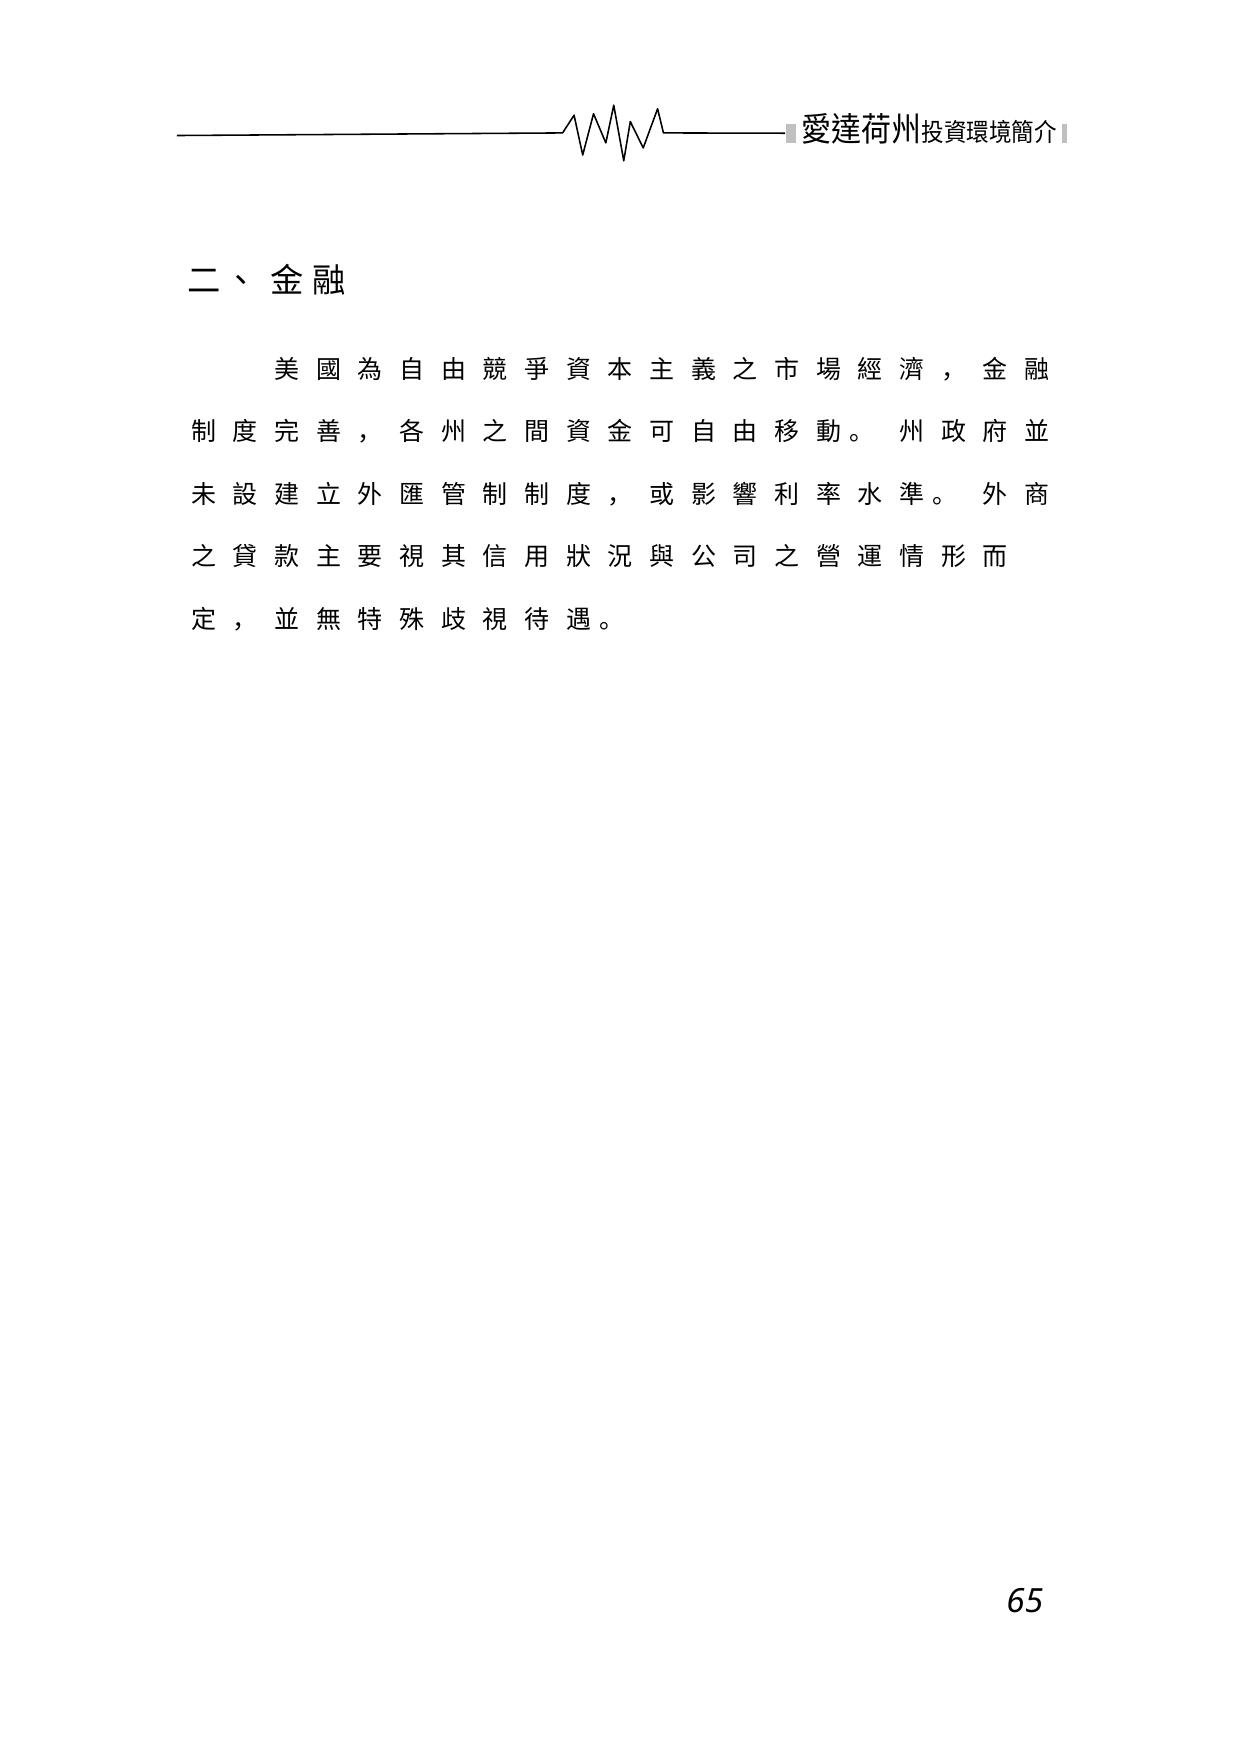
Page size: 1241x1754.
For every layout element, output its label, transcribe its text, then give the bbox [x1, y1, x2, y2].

text 二、金融 [183, 236, 1058, 299]
text 美國為自由競爭資本主義之市場經濟，金融制度完善，各州之間資金可自由移動。州政府並未設建立外匯管制制度，或影響利率水準。外商之貸款主要視其信用狀況與公司之營運情形而定，並無特殊歧視待遇。 [183, 326, 1058, 638]
